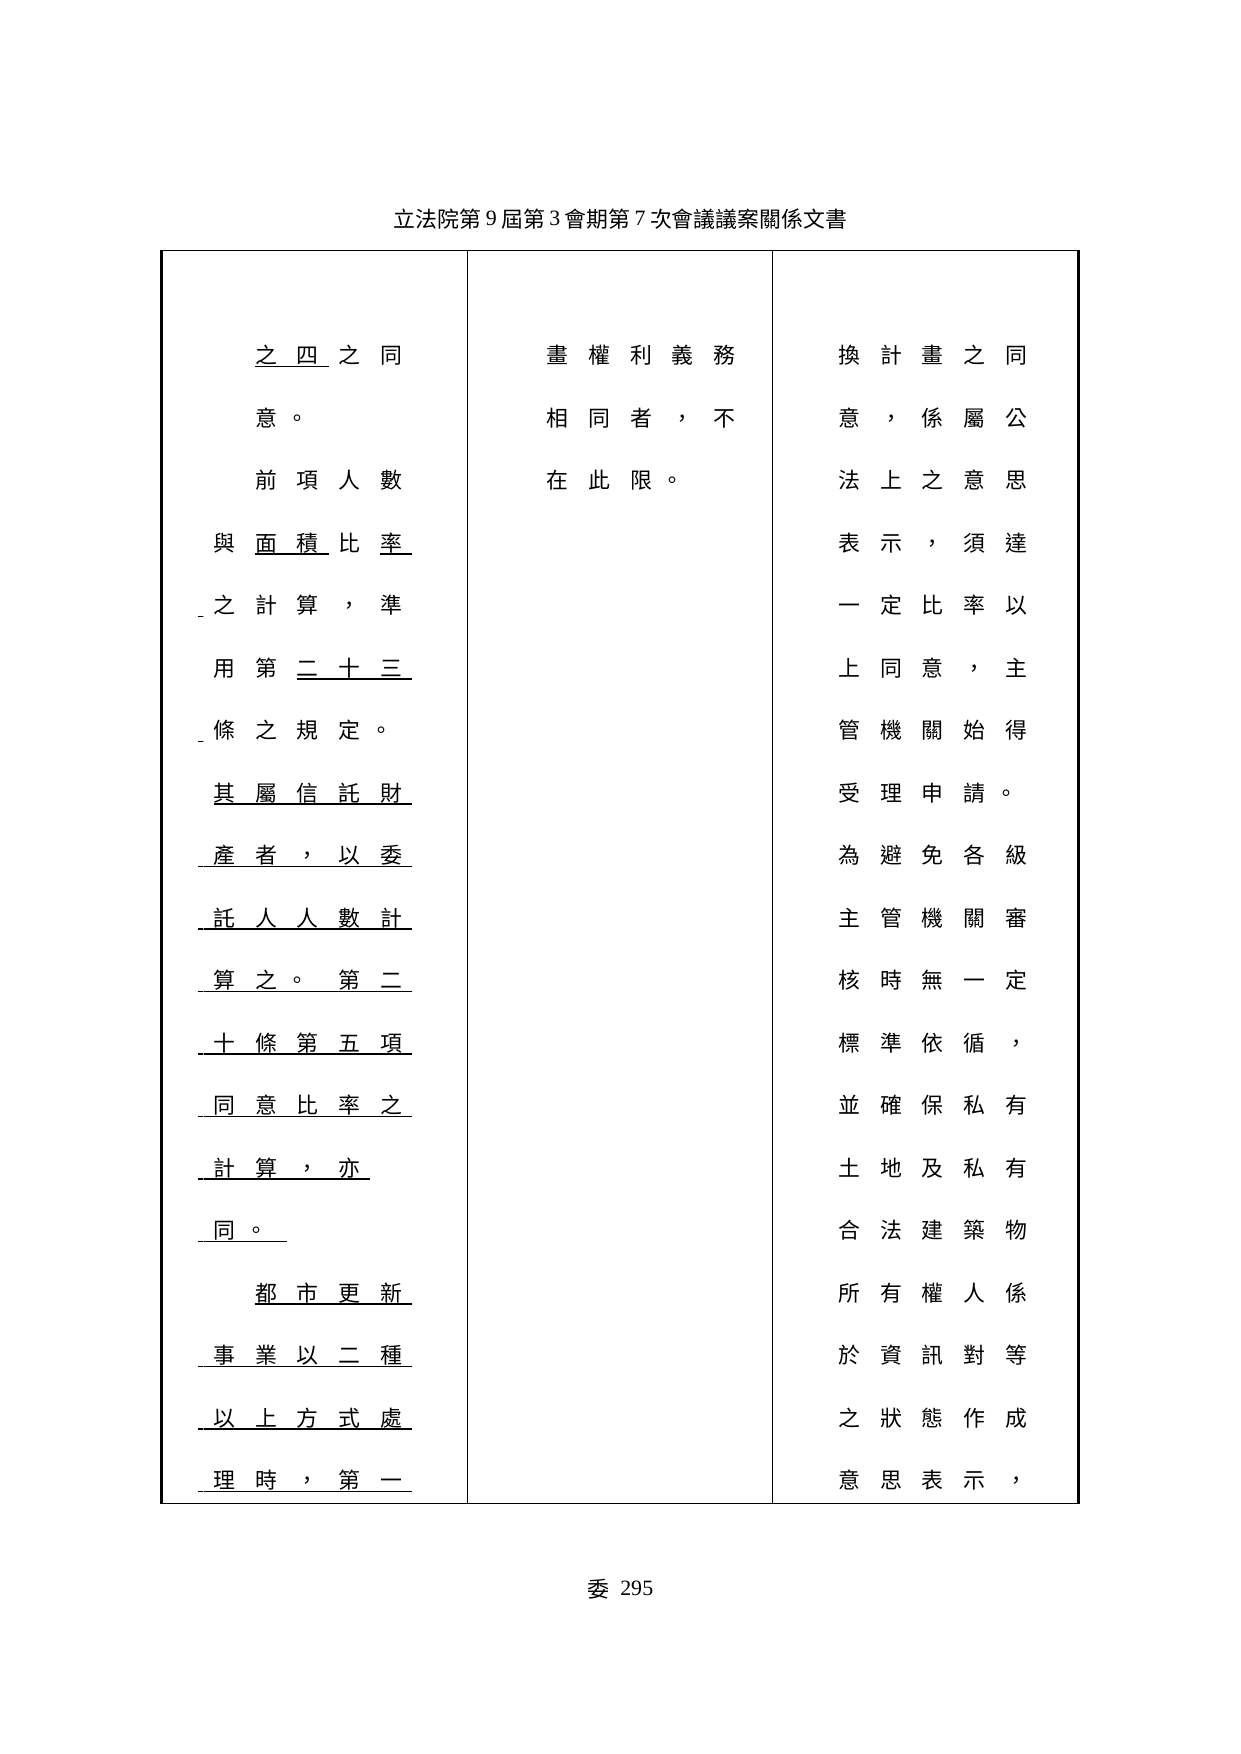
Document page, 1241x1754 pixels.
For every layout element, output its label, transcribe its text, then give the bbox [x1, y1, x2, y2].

table_cell 之四之同意。 前項人數與面積比率之計算，準用第二十三條之規定。其屬信託財產者，以委託人人數計算之。第二十條第五項同意比率之計算，亦同。 都市更新事業以二種以上方式處理時，第一 [163, 251, 467, 1503]
table_cell 畫權利義務相同者，不在此限。 [468, 251, 772, 1503]
table_cell 換計畫之同意，係屬公法上之意思表示，須達一定比率以上同意，主管機關始得受理申請。為避免各級主管機關審核時無一定標準依循，並確保私有土地及私有合法建築物所有權人係於資訊對等之狀態作成意思表示， [773, 251, 1077, 1503]
